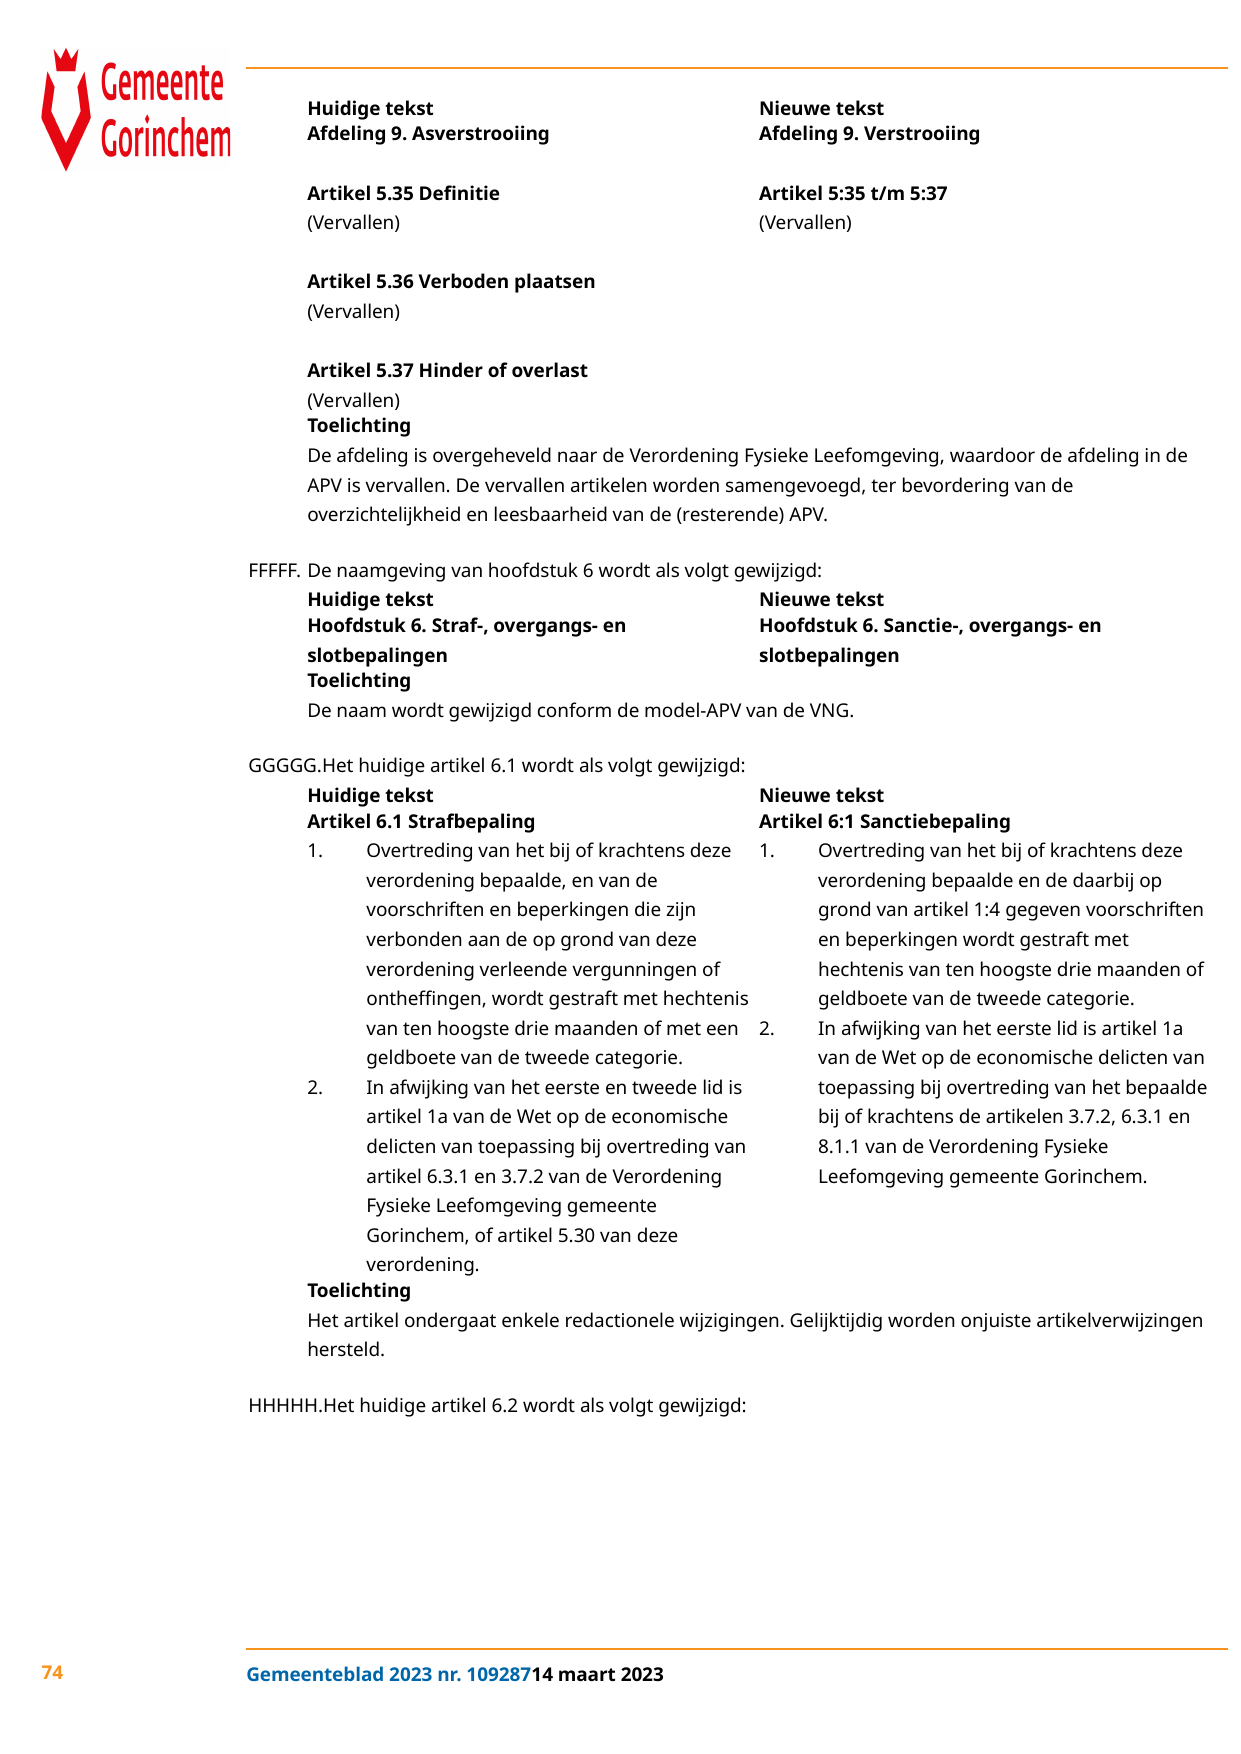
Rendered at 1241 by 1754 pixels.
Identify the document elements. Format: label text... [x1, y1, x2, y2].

list Het huidige artikel 6.1 wordt als volgt gewijzigd: [248, 752, 1152, 778]
table_cell Artikel 6.1 Strafbepaling Overtreding van het bij of krachtens deze verordening bepaalde, en van de voorschriften en beperkingen die zijn verbonden aan de op grond van deze verordening verleende vergunningen of ontheffingen, wordt gestraft met hechtenis van ten hoogste drie maanden of met een geldboete van de tweede categorie. In afwijking van het eerste en tweede lid is artikel 1a van de Wet op de economische delicten van toepassing bij overtreding van artikel 6.3.1 en 3.7.2 van de Verordening Fysieke Leefomgeving gemeente Gorinchem, of artikel 5.30 van deze verordening. [307, 808, 759, 1277]
table_cell Toelichting De afdeling is overgeheveld naar de Verordening Fysieke Leefomgeving, waardoor de afdeling in de APV is vervallen. De vervallen artikelen worden samengevoegd, ter bevordering van de overzichtelijkheid en leesbaarheid van de (resterende) APV. [307, 413, 1211, 527]
table_cell Toelichting Het artikel ondergaat enkele redactionele wijzigingen. Gelijktijdig worden onjuiste artikelverwijzingen hersteld. [307, 1278, 1211, 1362]
table_cell Afdeling 9. Verstrooiing Artikel 5:35 t/m 5:37 (Vervallen) [759, 121, 1211, 413]
list De naamgeving van hoofdstuk 6 wordt als volgt gewijzigd: [248, 557, 1152, 582]
table_header Huidige tekst [307, 95, 759, 121]
table_cell Toelichting De naam wordt gewijzigd conform de model-APV van de VNG. [307, 668, 1211, 723]
picture [41, 47, 231, 172]
list Het huidige artikel 6.2 wordt als volgt gewijzigd: [248, 1392, 1152, 1418]
table_cell Hoofdstuk 6. Sanctie-, overgangs- en slotbepalingen [759, 612, 1211, 667]
table_cell Afdeling 9. Asverstrooiing Artikel 5.35 Definitie (Vervallen) Artikel 5.36 Verboden plaatsen (Vervallen) Artikel 5.37 Hinder of overlast (Vervallen) [307, 121, 759, 413]
table_header Huidige tekst [307, 586, 759, 612]
table_header Nieuwe tekst [759, 586, 1211, 612]
table_cell Hoofdstuk 6. Straf-, overgangs- en slotbepalingen [307, 612, 759, 667]
table_header Nieuwe tekst [759, 782, 1211, 808]
table_header Huidige tekst [307, 782, 759, 808]
table_header Nieuwe tekst [759, 95, 1211, 121]
table_cell Artikel 6:1 Sanctiebepaling Overtreding van het bij of krachtens deze verordening bepaalde en de daarbij op grond van artikel 1:4 gegeven voorschriften en beperkingen wordt gestraft met hechtenis van ten hoogste drie maanden of geldboete van de tweede categorie. In afwijking van het eerste lid is artikel 1a van de Wet op de economische delicten van toepassing bij overtreding van het bepaalde bij of krachtens de artikelen 3.7.2, 6.3.1 en 8.1.1 van de Verordening Fysieke Leefomgeving gemeente Gorinchem. [759, 808, 1211, 1277]
